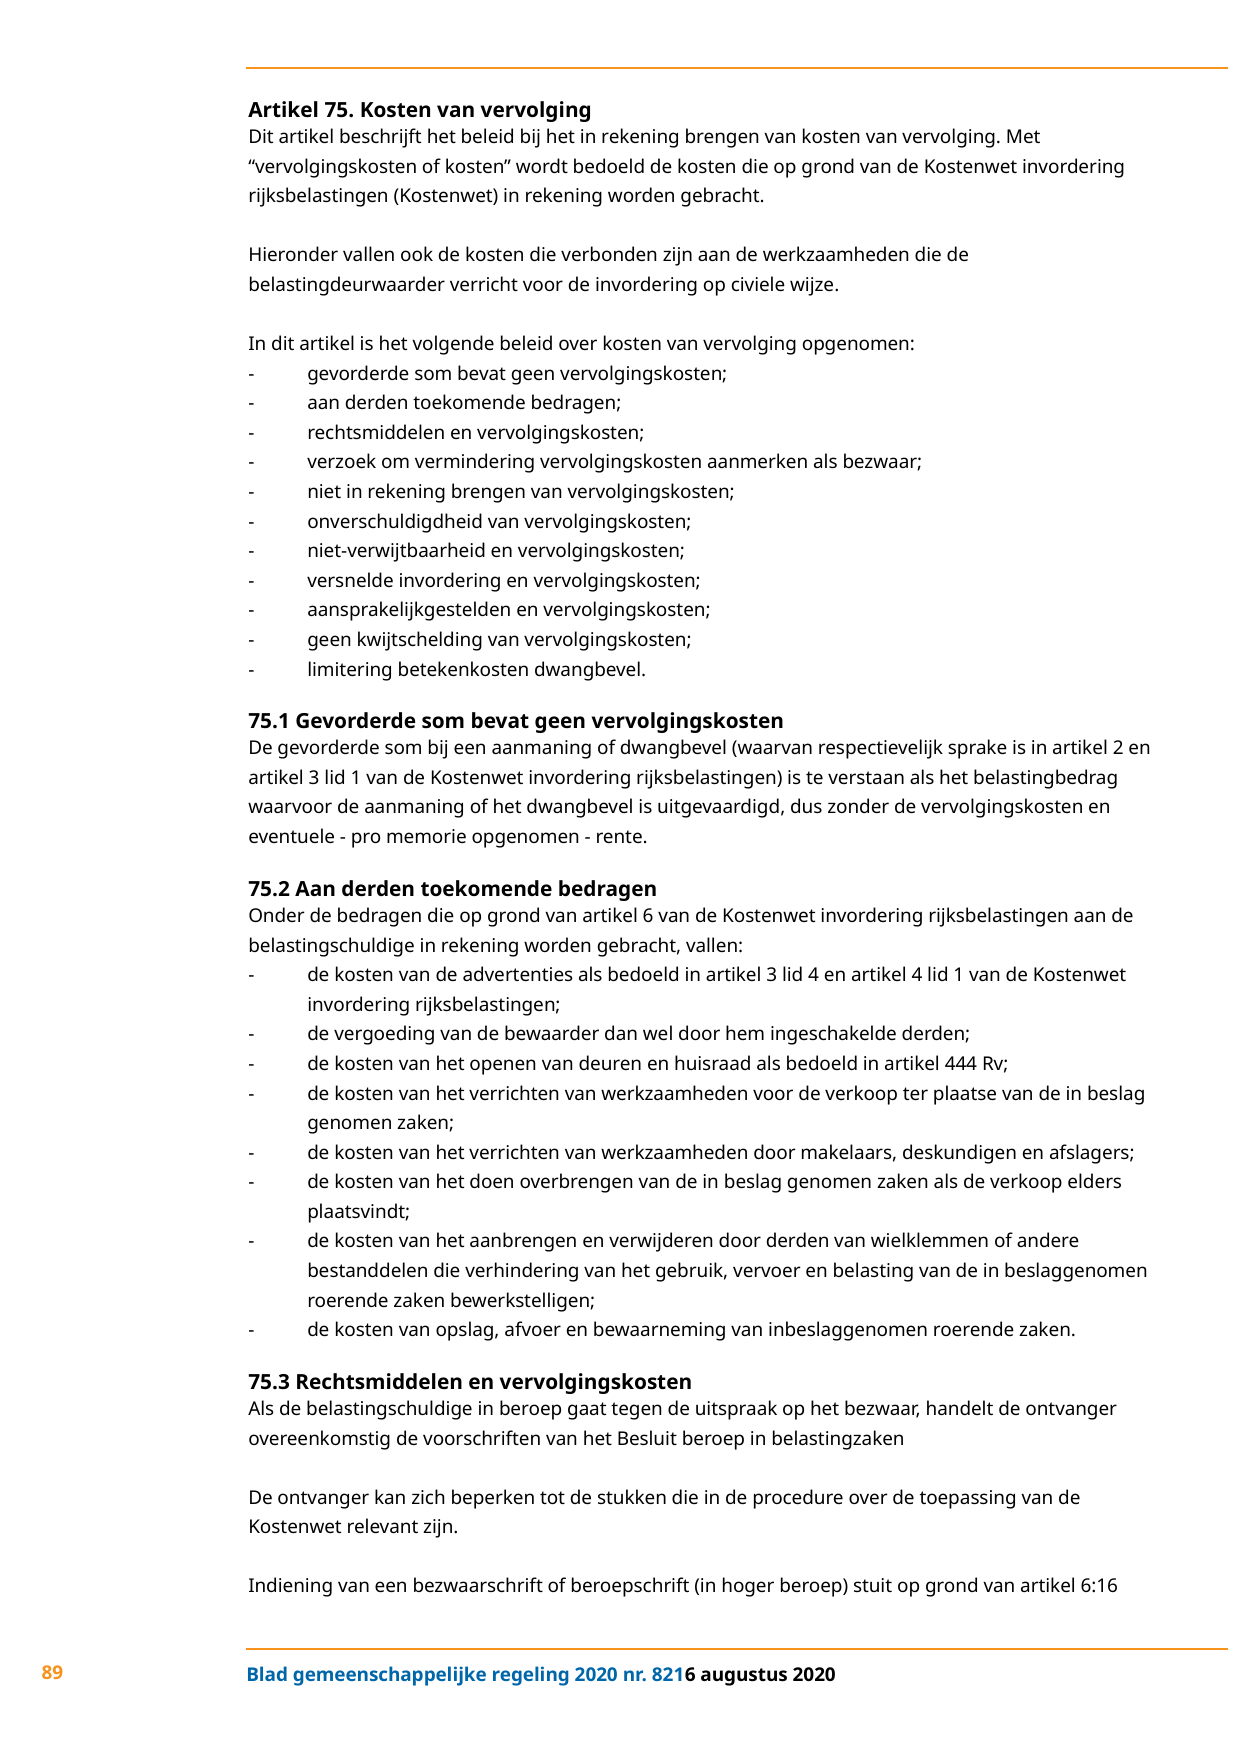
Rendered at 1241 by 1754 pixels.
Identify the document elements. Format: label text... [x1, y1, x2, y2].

list niet-verwijtbaarheid en vervolgingskosten; [248, 537, 1152, 563]
list aan derden toekomende bedragen; [248, 389, 1152, 415]
text In dit artikel is het volgende beleid over kosten van vervolging opgenomen: [248, 330, 1152, 356]
text 75.2 Aan derden toekomende bedragen [248, 874, 1152, 902]
list geen kwijtschelding van vervolgingskosten; [248, 626, 1152, 652]
text Onder de bedragen die op grond van artikel 6 van de Kostenwet invordering rijksbelastingen aan de belastingschuldige in rekening worden gebracht, vallen: [248, 902, 1152, 957]
list aansprakelijkgestelden en vervolgingskosten; [248, 597, 1152, 622]
list gevorderde som bevat geen vervolgingskosten; [248, 360, 1152, 386]
list de kosten van de advertenties als bedoeld in artikel 3 lid 4 en artikel 4 lid 1 van de Kostenwet invordering rijksbelastingen; [248, 961, 1152, 1017]
list versnelde invordering en vervolgingskosten; [248, 567, 1152, 593]
list niet in rekening brengen van vervolgingskosten; [248, 478, 1152, 504]
text Artikel 75. Kosten van vervolging [248, 95, 1152, 123]
text Indiening van een bezwaarschrift of beroepschrift (in hoger beroep) stuit op grond van artikel 6:16 [248, 1573, 1152, 1598]
list de kosten van opslag, afvoer en bewaarneming van inbeslaggenomen roerende zaken. [248, 1316, 1152, 1342]
list de kosten van het verrichten van werkzaamheden voor de verkoop ter plaatse van de in beslag genomen zaken; [248, 1080, 1152, 1135]
list de kosten van het doen overbrengen van de in beslag genomen zaken als de verkoop elders plaatsvindt; [248, 1168, 1152, 1224]
list limitering betekenkosten dwangbevel. [248, 656, 1152, 681]
list verzoek om vermindering vervolgingskosten aanmerken als bezwaar; [248, 449, 1152, 474]
text De ontvanger kan zich beperken tot de stukken die in de procedure over de toepassing van de Kostenwet relevant zijn. [248, 1484, 1152, 1539]
text Dit artikel beschrijft het beleid bij het in rekening brengen van kosten van vervolging. Met “vervolgingskosten of kosten” wordt bedoeld de kosten die op grond van de Kostenwet invordering rijksbelastingen (Kostenwet) in rekening worden gebracht. [248, 123, 1152, 208]
list de kosten van het verrichten van werkzaamheden door makelaars, deskundigen en afslagers; [248, 1139, 1152, 1164]
text Als de belastingschuldige in beroep gaat tegen de uitspraak op het bezwaar, handelt de ontvanger overeenkomstig de voorschriften van het Besluit beroep in belastingzaken [248, 1395, 1152, 1451]
text 75.1 Gevorderde som bevat geen vervolgingskosten [248, 706, 1152, 734]
list rechtsmiddelen en vervolgingskosten; [248, 419, 1152, 445]
list de vergoeding van de bewaarder dan wel door hem ingeschakelde derden; [248, 1021, 1152, 1046]
text Hieronder vallen ook de kosten die verbonden zijn aan de werkzaamheden die de belastingdeurwaarder verricht voor de invordering op civiele wijze. [248, 242, 1152, 297]
list de kosten van het openen van deuren en huisraad als bedoeld in artikel 444 Rv; [248, 1050, 1152, 1076]
text De gevorderde som bij een aanmaning of dwangbevel (waarvan respectievelijk sprake is in artikel 2 en artikel 3 lid 1 van de Kostenwet invordering rijksbelastingen) is te verstaan als het belastingbedrag waarvoor de aanmaning of het dwangbevel is uitgevaardigd, dus zonder de vervolgingskosten en eventuele - pro memorie opgenomen - rente. [248, 734, 1152, 849]
list onverschuldigdheid van vervolgingskosten; [248, 508, 1152, 533]
text 75.3 Rechtsmiddelen en vervolgingskosten [248, 1367, 1152, 1395]
list de kosten van het aanbrengen en verwijderen door derden van wielklemmen of andere bestanddelen die verhindering van het gebruik, vervoer en belasting van de in beslaggenomen roerende zaken bewerkstelligen; [248, 1228, 1152, 1312]
picture [41, 47, 231, 172]
